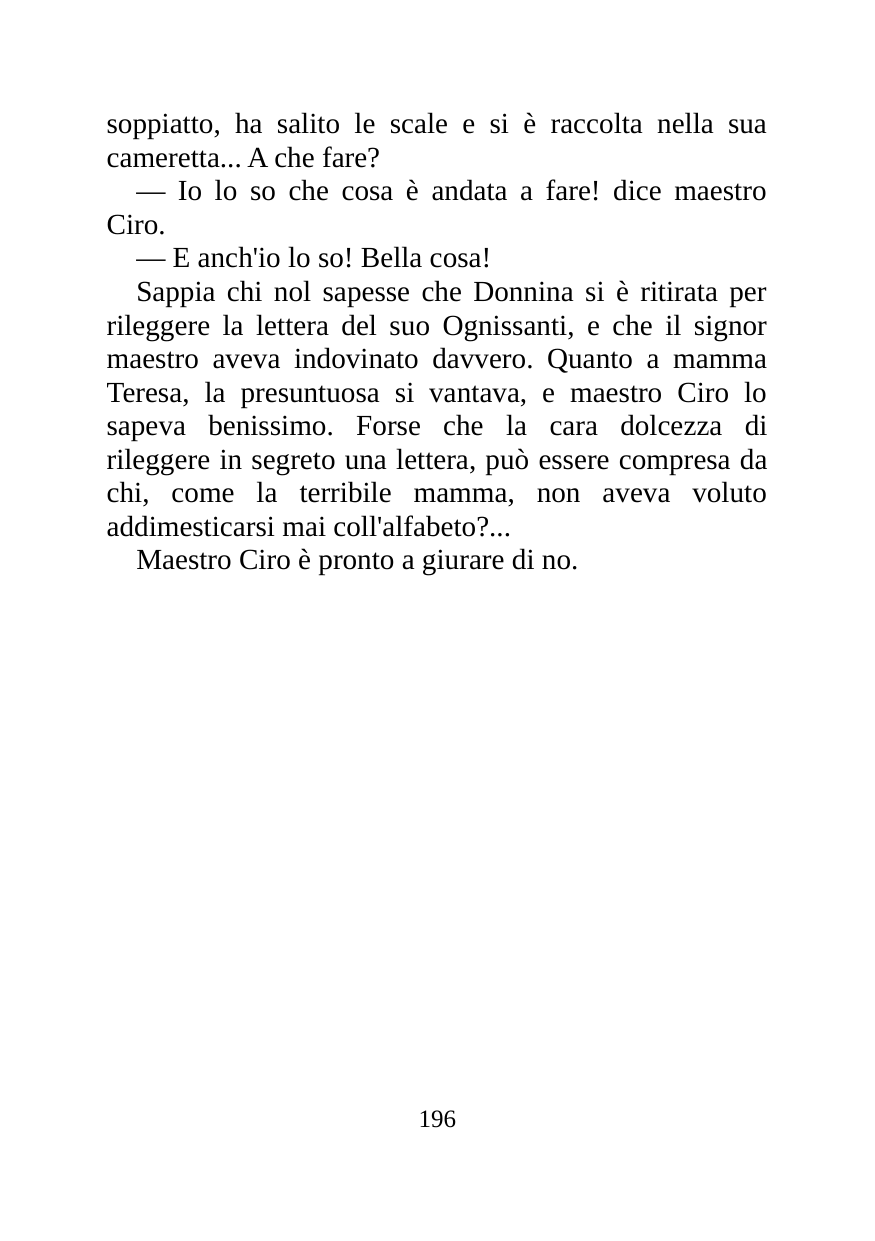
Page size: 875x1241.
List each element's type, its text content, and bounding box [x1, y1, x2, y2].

text soppiatto, ha salito le scale e si è raccolta nella sua cameretta... A che fare? [106, 106, 768, 173]
text — E anch'io lo so! Bella cosa! [106, 241, 768, 274]
text — Io lo so che cosa è andata a fare! dice maestro Ciro. [106, 173, 768, 241]
text Sappia chi nol sapesse che Donnina si è ritirata per rileggere la lettera del suo Ognissanti, e che il signor maestro aveva indovinato davvero. Quanto a mamma Teresa, la presuntuosa si vantava, e maestro Ciro lo sapeva benissimo. Forse che la cara dolcezza di rileggere in segreto una lettera, può essere compresa da chi, come la terribile mamma, non aveva voluto addimesticarsi mai coll'alfabeto?... [106, 274, 768, 542]
text Maestro Ciro è pronto a giurare di no. [106, 542, 768, 576]
